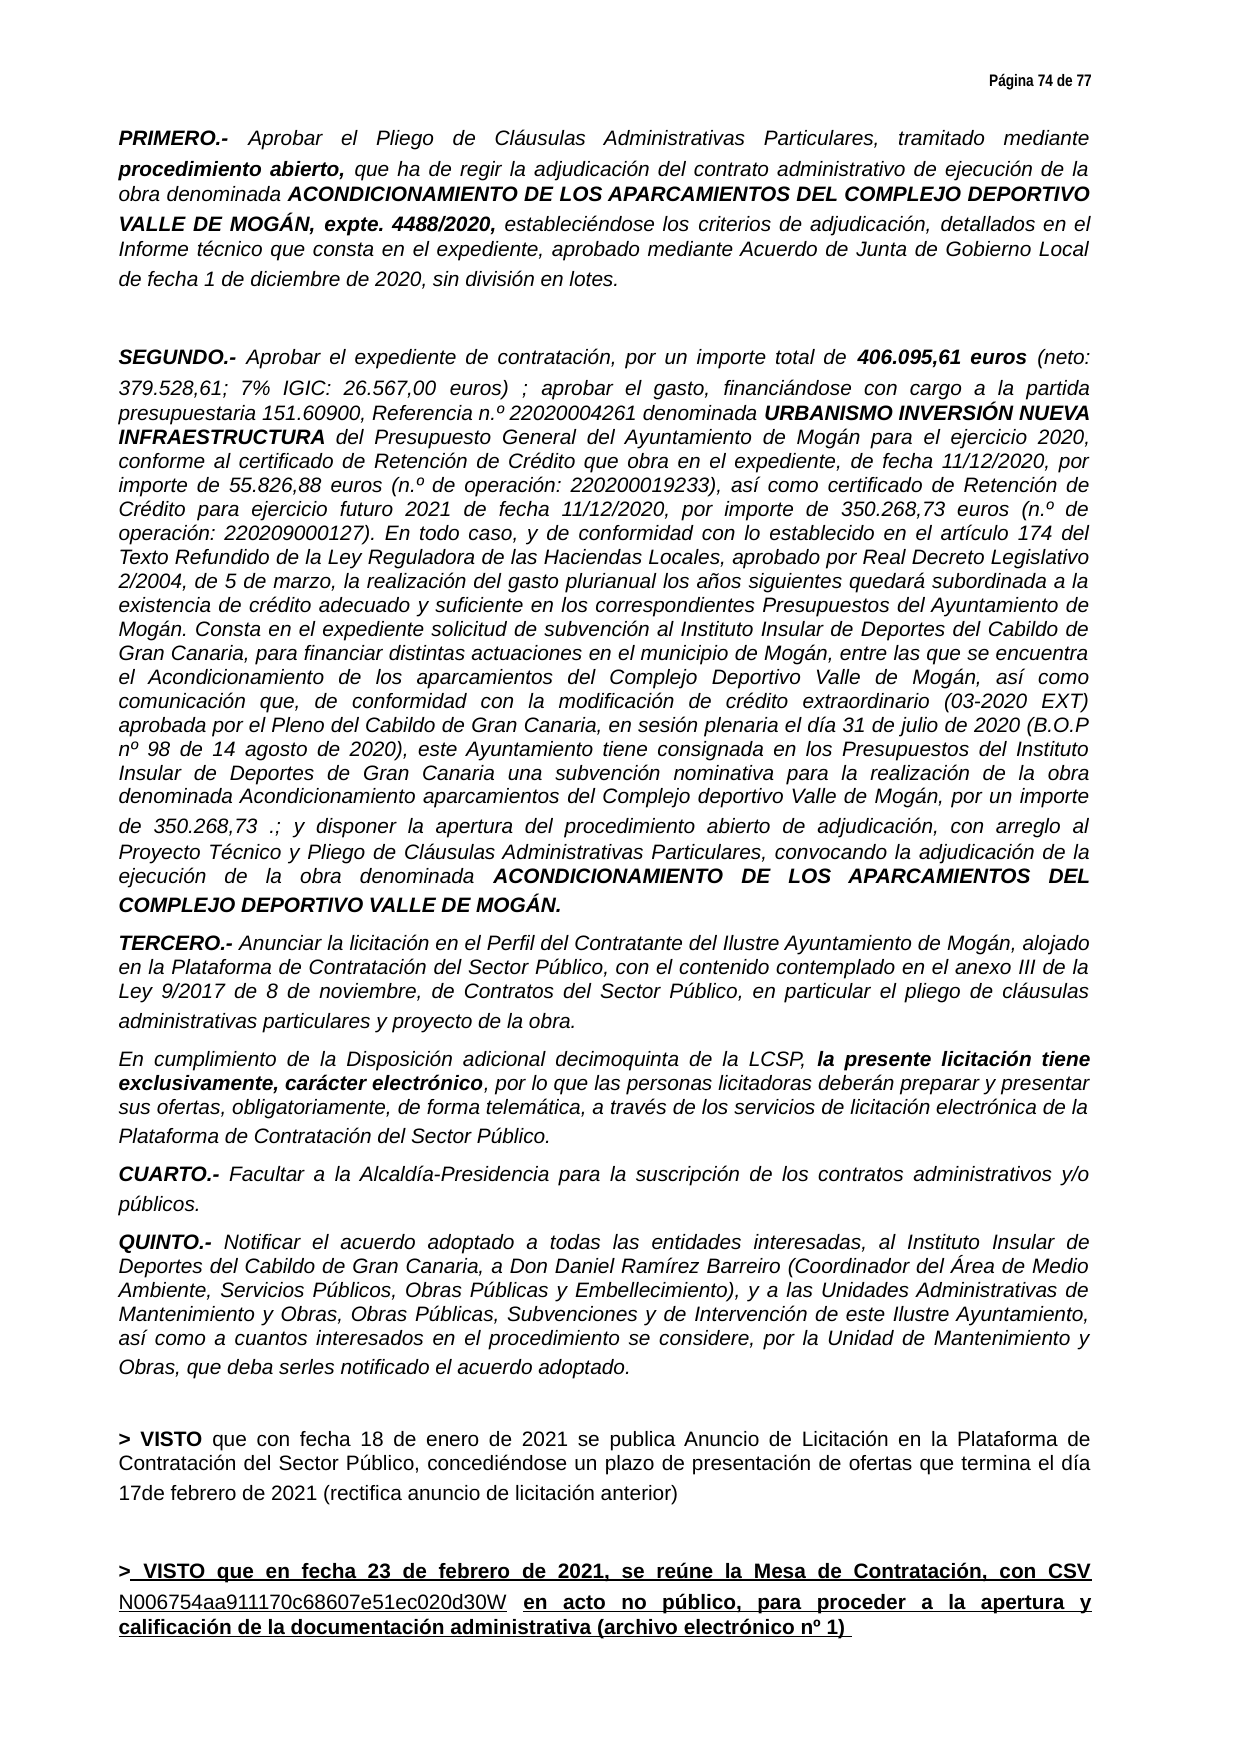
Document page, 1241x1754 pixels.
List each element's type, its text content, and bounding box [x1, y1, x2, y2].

text QUINTO.- Notificar el acuerdo adoptado a todas las entidades interesadas, al Instituto Insular de Deportes del Cabildo de Gran Canaria, a Don Daniel Ramírez Barreiro (Coordinador del Área de Medio Ambiente, Servicios Públicos, Obras Públicas y Embellecimiento), y a las Unidades Administrativas de Mantenimiento y Obras, Obras Públicas, Subvenciones y de Intervención de este Ilustre Ayuntamiento, así como a cuantos interesados en el procedimiento se considere, por la Unidad de Mantenimiento y Obras, que deba serles notificado el acuerdo adoptado. [118, 1230, 1092, 1381]
text PRIMERO.- Aprobar el Pliego de Cláusulas Administrativas Particulares, tramitado mediante procedimiento abierto, que ha de regir la adjudicación del contrato administrativo de ejecución de la obra denominada ACONDICIONAMIENTO DE LOS APARCAMIENTOS DEL COMPLEJO DEPORTIVO VALLE DE MOGÁN, expte. 4488/2020, estableciéndose los criterios de adjudicación, detallados en el Informe técnico que consta en el expediente, aprobado mediante Acuerdo de Junta de Gobierno Local de fecha 1 de diciembre de 2020, sin división en lotes. [118, 120, 1092, 292]
text > VISTO que con fecha 18 de enero de 2021 se publica Anuncio de Licitación en la Plataforma de Contratación del Sector Público, concediéndose un plazo de presentación de ofertas que termina el día 17de febrero de 2021 (rectifica anuncio de licitación anterior) [118, 1427, 1092, 1506]
text > VISTO que en fecha 23 de febrero de 2021, se reúne la Mesa de Contratación, con CSV N006754aa911170c68607e51ec020d30W en acto no público, para proceder a la apertura y calificación de la documentación administrativa (archivo electrónico nº 1) [118, 1553, 1092, 1639]
text TERCERO.- Anunciar la licitación en el Perfil del Contratante del Ilustre Ayuntamiento de Mogán, alojado en la Plataforma de Contratación del Sector Público, con el contenido contemplado en el anexo III de la Ley 9/2017 de 8 de noviembre, de Contratos del Sector Público, en particular el pliego de cláusulas administrativas particulares y proyecto de la obra. [118, 931, 1092, 1034]
text CUARTO.- Facultar a la Alcaldía-Presidencia para la suscripción de los contratos administrativos y/o públicos. [118, 1162, 1092, 1217]
text En cumplimiento de la Disposición adicional decimoquinta de la LCSP, la presente licitación tiene exclusivamente, carácter electrónico, por lo que las personas licitadoras deberán preparar y presentar sus ofertas, obligatoriamente, de forma telemática, a través de los servicios de licitación electrónica de la Plataforma de Contratación del Sector Público. [118, 1047, 1092, 1149]
text SEGUNDO.- Aprobar el expediente de contratación, por un importe total de 406.095,61 euros (neto: 379.528,61; 7% IGIC: 26.567,00 euros) ; aprobar el gasto, financiándose con cargo a la partida presupuestaria 151.60900, Referencia n.º 22020004261 denominada URBANISMO INVERSIÓN NUEVA INFRAESTRUCTURA del Presupuesto General del Ayuntamiento de Mogán para el ejercicio 2020, conforme al certificado de Retención de Crédito que obra en el expediente, de fecha 11/12/2020, por importe de 55.826,88 euros (n.º de operación: 220200019233), así como certificado de Retención de Crédito para ejercicio futuro 2021 de fecha 11/12/2020, por importe de 350.268,73 euros (n.º de operación: 220209000127). En todo caso, y de conformidad con lo establecido en el artículo 174 del Texto Refundido de la Ley Reguladora de las Haciendas Locales, aprobado por Real Decreto Legislativo 2/2004, de 5 de marzo, la realización del gasto plurianual los años siguientes quedará subordinada a la existencia de crédito adecuado y suficiente en los correspondientes Presupuestos del Ayuntamiento de Mogán. Consta en el expediente solicitud de subvención al Instituto Insular de Deportes del Cabildo de Gran Canaria, para financiar distintas actuaciones en el municipio de Mogán, entre las que se encuentra el Acondicionamiento de los aparcamientos del Complejo Deportivo Valle de Mogán, así como comunicación que, de conformidad con la modificación de crédito extraordinario (03-2020 EXT) aprobada por el Pleno del Cabildo de Gran Canaria, en sesión plenaria el día 31 de julio de 2020 (B.O.P nº 98 de 14 agosto de 2020), este Ayuntamiento tiene consignada en los Presupuestos del Instituto Insular de Deportes de Gran Canaria una subvención nominativa para la realización de la obra denominada Acondicionamiento aparcamientos del Complejo deportivo Valle de Mogán, por un importe de 350.268,73 .; y disponer la apertura del procedimiento abierto de adjudicación, con arreglo al Proyecto Técnico y Pliego de Cláusulas Administrativas Particulares, convocando la adjudicación de la ejecución de la obra denominada ACONDICIONAMIENTO DE LOS APARCAMIENTOS DEL COMPLEJO DEPORTIVO VALLE DE MOGÁN. [118, 339, 1092, 918]
